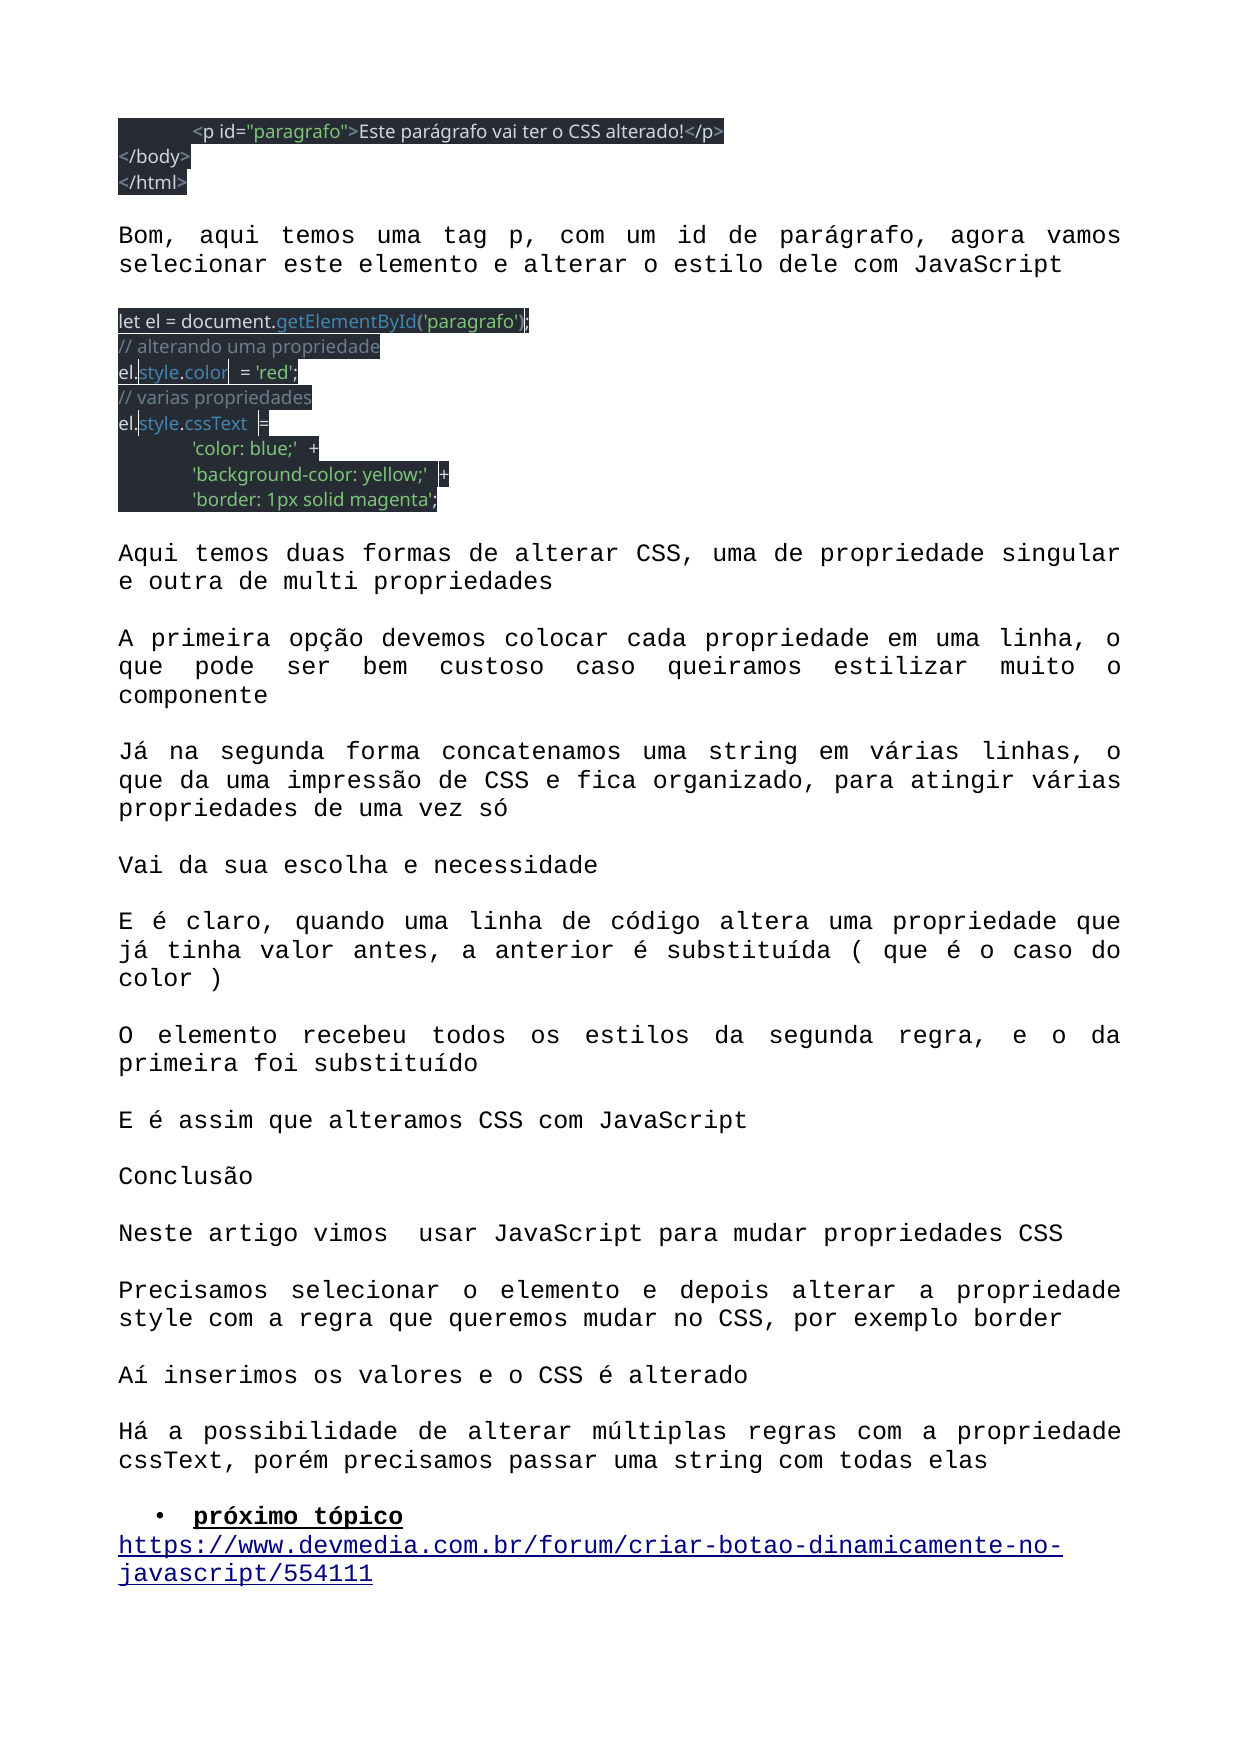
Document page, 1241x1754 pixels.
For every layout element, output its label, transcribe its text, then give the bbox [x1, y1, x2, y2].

text // varias propriedades [118, 384, 1122, 410]
text E é assim que alteramos CSS com JavaScript [118, 1107, 1122, 1136]
text Neste artigo vimos usar JavaScript para mudar propriedades CSS [118, 1221, 1122, 1249]
text el.style.cssText = [118, 410, 1122, 436]
text 'background-color: yellow;' + [118, 461, 1122, 487]
text 'border: 1px solid magenta'; [118, 487, 1122, 512]
text Já na segunda forma concatenamos uma string em várias linhas, o que da uma impressão de CSS e fica organizado, para atingir várias propriedades de uma vez só [118, 739, 1122, 824]
text https://www.devmedia.com.br/forum/criar-botao-dinamicamente-no-javascript/554111 [118, 1532, 1122, 1589]
text // alterando uma propriedade [118, 333, 1122, 359]
text Bom, aqui temos uma tag p, com um id de parágrafo, agora vamos selecionar este elemento e alterar o estilo dele com JavaScript [118, 223, 1122, 280]
text A primeira opção devemos colocar cada propriedade em uma linha, o que pode ser bem custoso caso queiramos estilizar muito o componente [118, 626, 1122, 711]
text Vai da sua escolha e necessidade [118, 852, 1122, 881]
text O elemento recebeu todos os estilos da segunda regra, e o da primeira foi substituído [118, 1022, 1122, 1079]
text Há a possibilidade de alterar múltiplas regras com a propriedade cssText, porém precisamos passar uma string com todas elas [118, 1419, 1122, 1476]
text </body> [118, 144, 1122, 169]
text Conclusão [118, 1164, 1122, 1192]
text Precisamos selecionar o elemento e depois alterar a propriedade style com a regra que queremos mudar no CSS, por exemplo border [118, 1277, 1122, 1334]
text 'color: blue;' + [118, 436, 1122, 461]
text Aqui temos duas formas de alterar CSS, uma de propriedade singular e outra de multi propriedades [118, 541, 1122, 597]
text let el = document.getElementById('paragrafo'); [118, 308, 1122, 333]
text <p id="paragrafo">Este parágrafo vai ter o CSS alterado!</p> [118, 118, 1122, 144]
text el.style.color = 'red'; [118, 359, 1122, 384]
text Aí inserimos os valores e o CSS é alterado [118, 1362, 1122, 1391]
list próximo tópico [156, 1504, 1122, 1532]
text </html> [118, 169, 1122, 195]
text E é claro, quando uma linha de código altera uma propriedade que já tinha valor antes, a anterior é substituída ( que é o caso do color ) [118, 909, 1122, 994]
